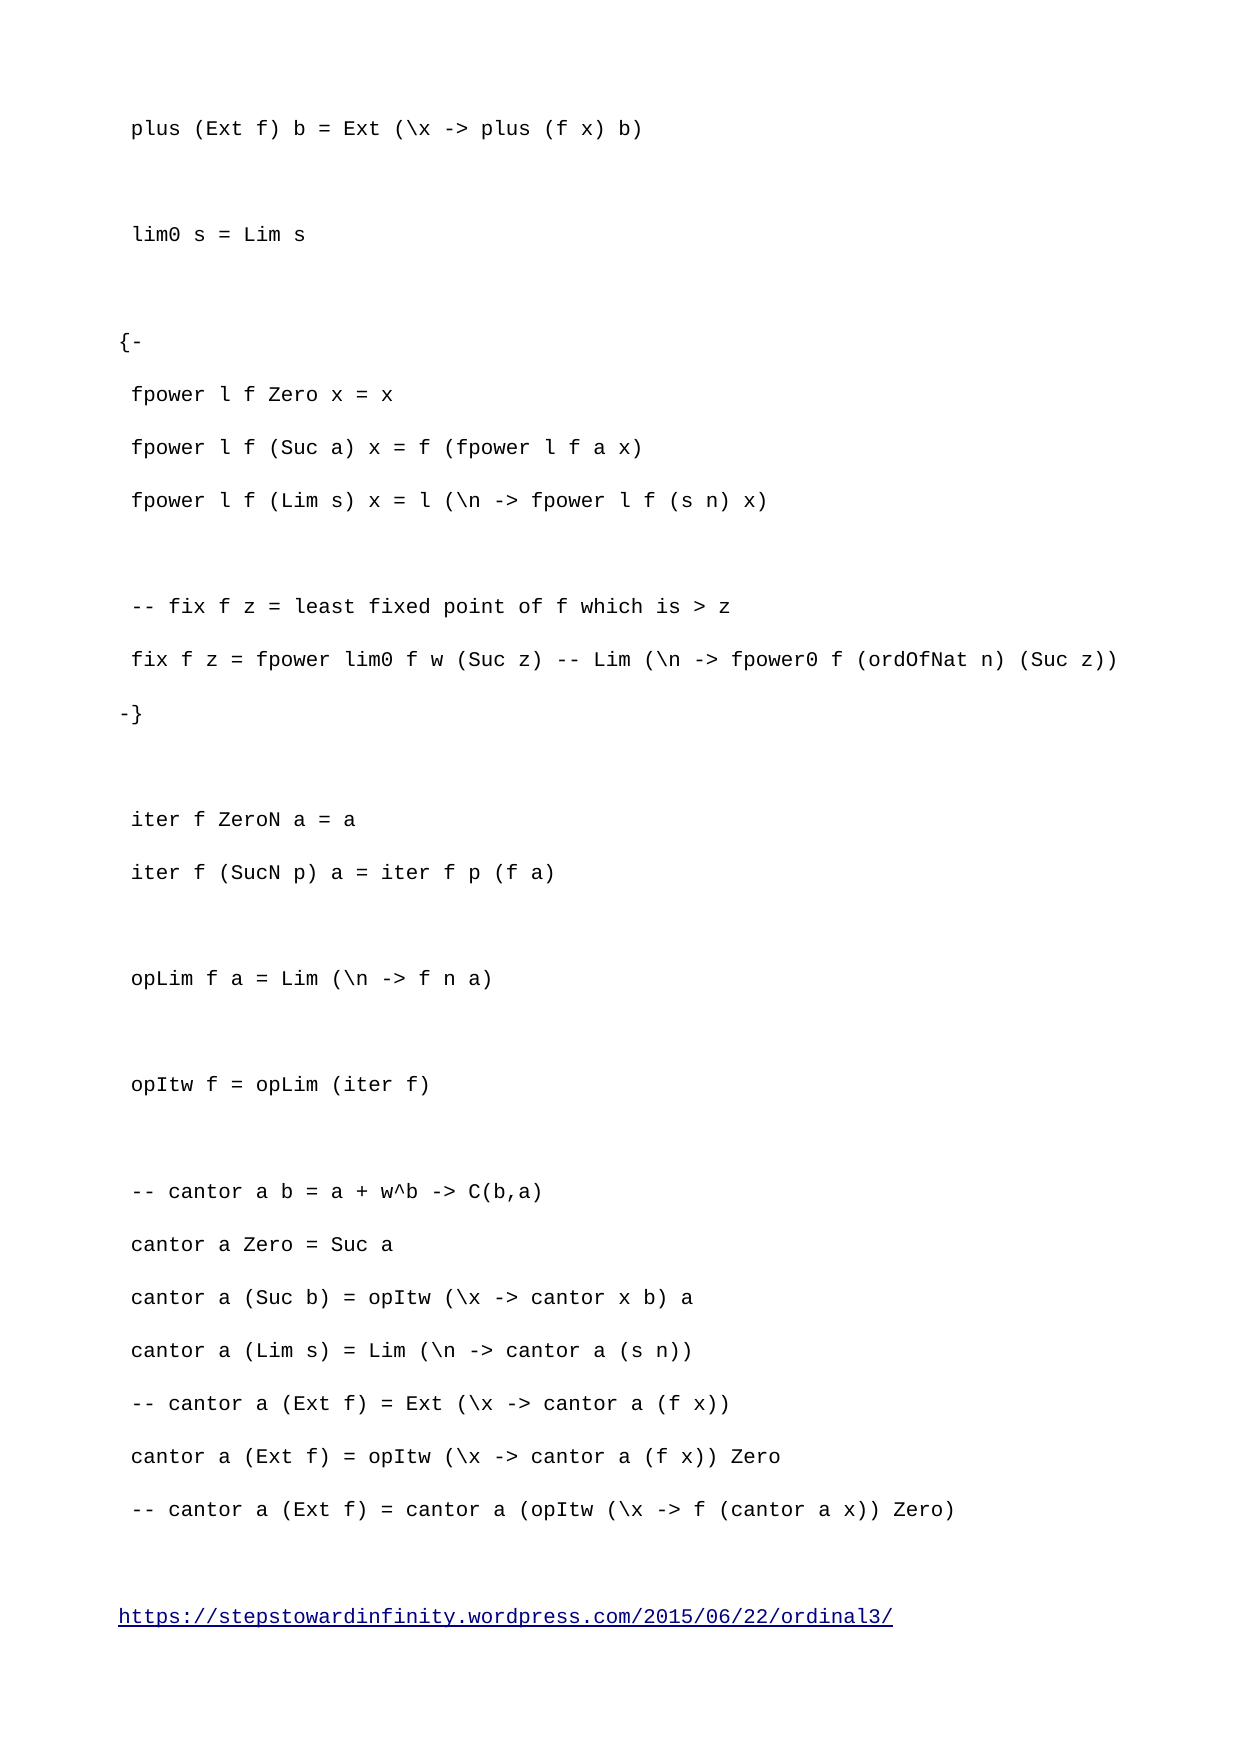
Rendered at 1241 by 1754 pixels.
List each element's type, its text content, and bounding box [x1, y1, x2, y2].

text cantor a (Suc b) = opItw (\x -> cantor x b) a [118, 1287, 1122, 1311]
text {- [118, 331, 1122, 354]
text fpower l f Zero x = x [118, 384, 1122, 407]
text fix f z = fpower lim0 f w (Suc z) -- Lim (\n -> fpower0 f (ordOfNat n) (Suc z)) [118, 649, 1122, 673]
text -- cantor a (Ext f) = Ext (\x -> cantor a (f x)) [118, 1393, 1122, 1417]
text plus (Ext f) b = Ext (\x -> plus (f x) b) [118, 118, 1122, 142]
text cantor a (Ext f) = opItw (\x -> cantor a (f x)) Zero [118, 1446, 1122, 1470]
text lim0 s = Lim s [118, 224, 1122, 248]
text opItw f = opLim (iter f) [118, 1074, 1122, 1098]
text https://stepstowardinfinity.wordpress.com/2015/06/22/ordinal3/ [118, 1606, 1122, 1629]
text cantor a (Lim s) = Lim (\n -> cantor a (s n)) [118, 1340, 1122, 1364]
text cantor a Zero = Suc a [118, 1234, 1122, 1257]
text -} [118, 702, 1122, 726]
text fpower l f (Lim s) x = l (\n -> fpower l f (s n) x) [118, 490, 1122, 514]
text -- cantor a b = a + w^b -> C(b,a) [118, 1181, 1122, 1204]
text opLim f a = Lim (\n -> f n a) [118, 968, 1122, 992]
text -- fix f z = least fixed point of f which is > z [118, 596, 1122, 620]
text iter f ZeroN a = a [118, 809, 1122, 832]
text fpower l f (Suc a) x = f (fpower l f a x) [118, 437, 1122, 461]
text -- cantor a (Ext f) = cantor a (opItw (\x -> f (cantor a x)) Zero) [118, 1499, 1122, 1523]
text iter f (SucN p) a = iter f p (f a) [118, 862, 1122, 886]
